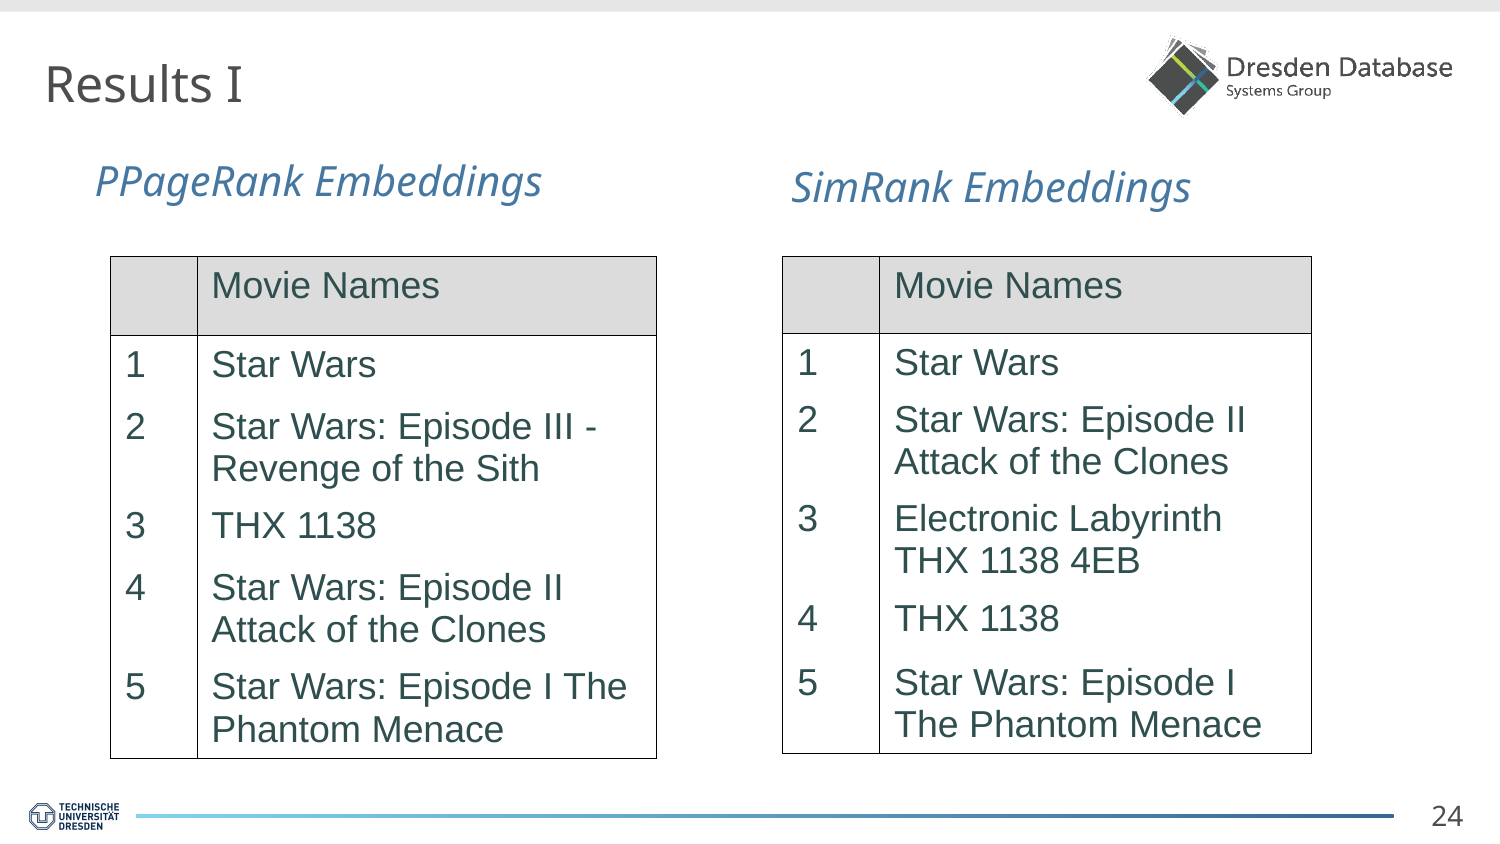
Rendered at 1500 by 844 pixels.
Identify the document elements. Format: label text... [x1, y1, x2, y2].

picture [1145, 35, 1453, 118]
table_cell THX 1138 [880, 590, 1311, 654]
table_cell 4 [111, 559, 197, 658]
table_cell 3 [111, 497, 197, 559]
table_cell 5 [111, 658, 197, 758]
table_cell Star Wars: Episode II Attack of the Clones [880, 391, 1311, 490]
table_cell 2 [111, 398, 197, 497]
table_cell 1 [111, 336, 197, 398]
table_cell Star Wars [880, 334, 1311, 391]
table_header Movie Names [880, 257, 1311, 333]
table_cell 2 [783, 391, 879, 490]
table_cell Star Wars: Episode II Attack of the Clones [198, 559, 656, 658]
table_cell Electronic Labyrinth THX 1138 4EB [880, 490, 1311, 590]
picture [29, 803, 119, 830]
list SimRank Embeddings [791, 159, 1465, 201]
table_cell 1 [783, 334, 879, 391]
table_header Movie Names [198, 257, 656, 335]
table_cell 5 [783, 654, 879, 753]
table_header [111, 257, 197, 335]
table_cell Star Wars: Episode I The Phantom Menace [880, 654, 1311, 753]
table_cell 4 [783, 590, 879, 654]
table_cell 3 [783, 490, 879, 590]
table_cell Star Wars: Episode III - Revenge of the Sith [198, 398, 656, 497]
table_header [783, 257, 879, 333]
title Results I [29, 47, 1093, 118]
table_cell Star Wars: Episode I The Phantom Menace [198, 658, 656, 758]
table_cell THX 1138 [198, 497, 656, 559]
table_cell Star Wars [198, 336, 656, 398]
list PPageRank Embeddings [94, 153, 798, 774]
